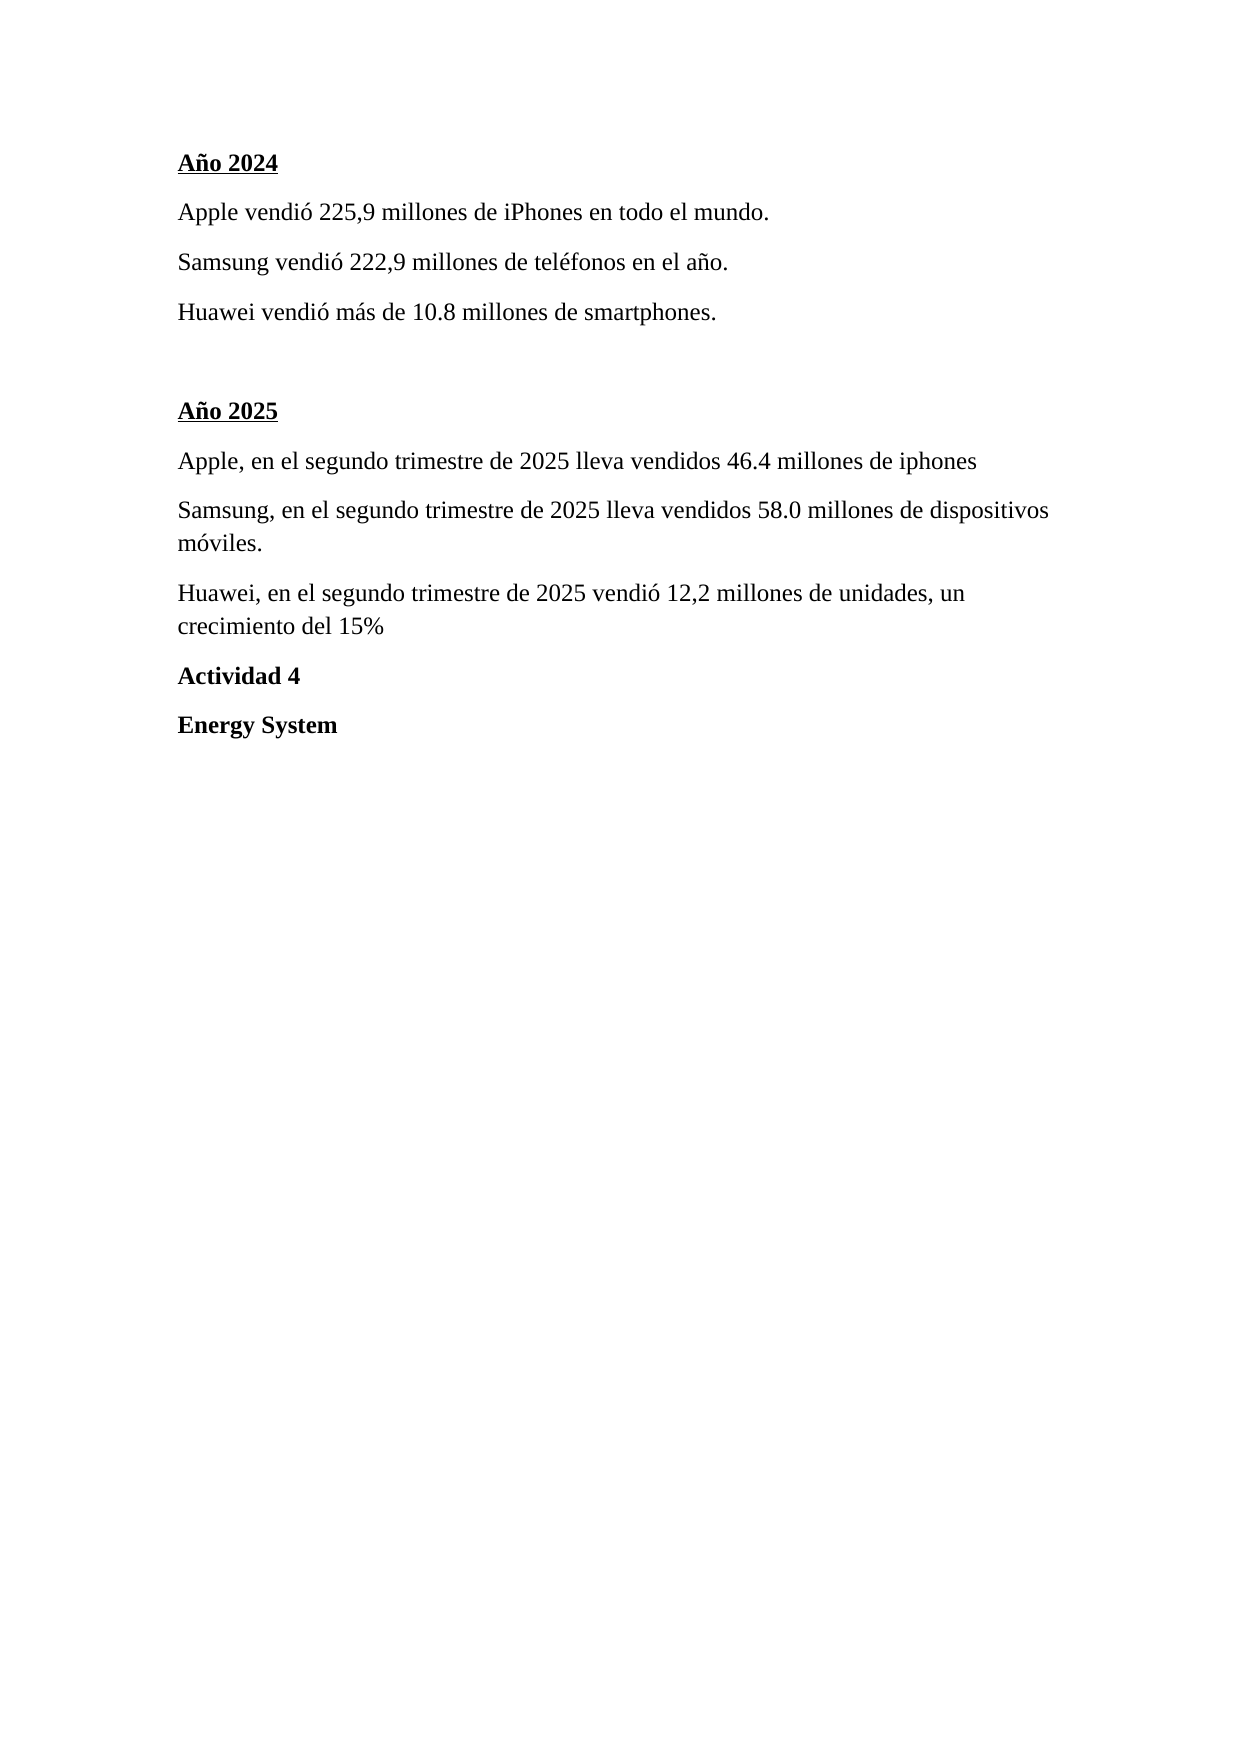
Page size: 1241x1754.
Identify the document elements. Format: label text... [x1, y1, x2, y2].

text Samsung, en el segundo trimestre de 2025 lleva vendidos 58.0 millones de dispositivos móviles. [177, 495, 1063, 557]
text Huawei vendió más de 10.8 millones de smartphones. [177, 297, 1063, 325]
text Huawei, en el segundo trimestre de 2025 vendió 12,2 millones de unidades, un crecimiento del 15% [177, 578, 1063, 640]
text Año 2025 [177, 396, 1063, 425]
text Samsung vendió 222,9 millones de teléfonos en el año. [177, 247, 1063, 276]
text Actividad 4 [177, 661, 1063, 689]
text Año 2024 [177, 148, 1063, 176]
text Apple vendió 225,9 millones de iPhones en todo el mundo. [177, 197, 1063, 226]
text Apple, en el segundo trimestre de 2025 lleva vendidos 46.4 millones de iphones [177, 446, 1063, 474]
text Energy System [177, 711, 1063, 739]
